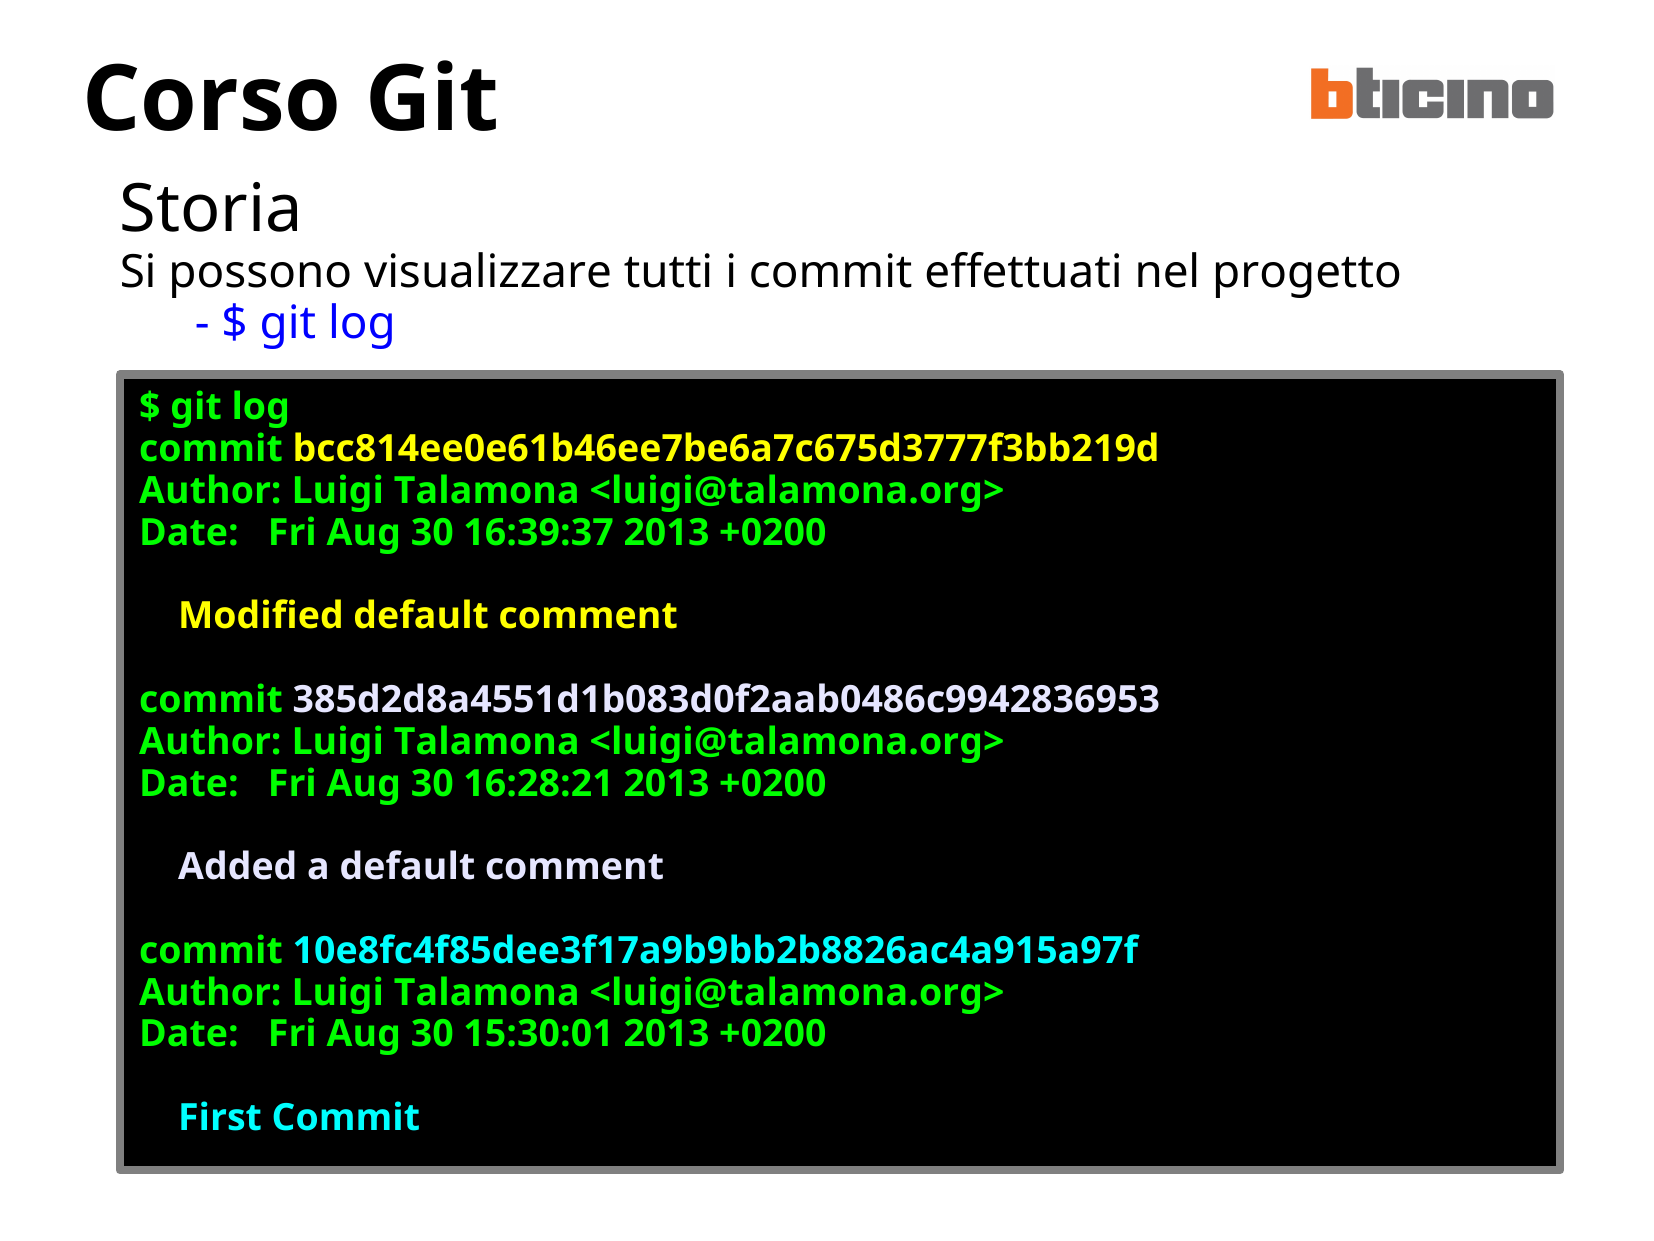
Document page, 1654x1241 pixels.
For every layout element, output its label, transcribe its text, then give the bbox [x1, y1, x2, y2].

text_box $ git log commit bcc814ee0e61b46ee7be6a7c675d3777f3bb219d Author: Luigi Talamona <luigi@talamona.org> Date: Fri Aug 30 16:39:37 2013 +0200 Modified default comment commit 385d2d8a4551d1b083d0f2aab0486c9942836953 Author: Luigi Talamona <luigi@talamona.org> Date: Fri Aug 30 16:28:21 2013 +0200 Added a default comment commit 10e8fc4f85dee3f17a9b9bb2b8826ac4a915a97f Author: Luigi Talamona <luigi@talamona.org> Date: Fri Aug 30 15:30:01 2013 +0200 First Commit [120, 374, 1561, 1171]
text_box Storia Si possono visualizzare tutti i commit effettuati nel progetto - $ git log [105, 165, 1501, 612]
title Corso Git [82, 48, 1570, 151]
